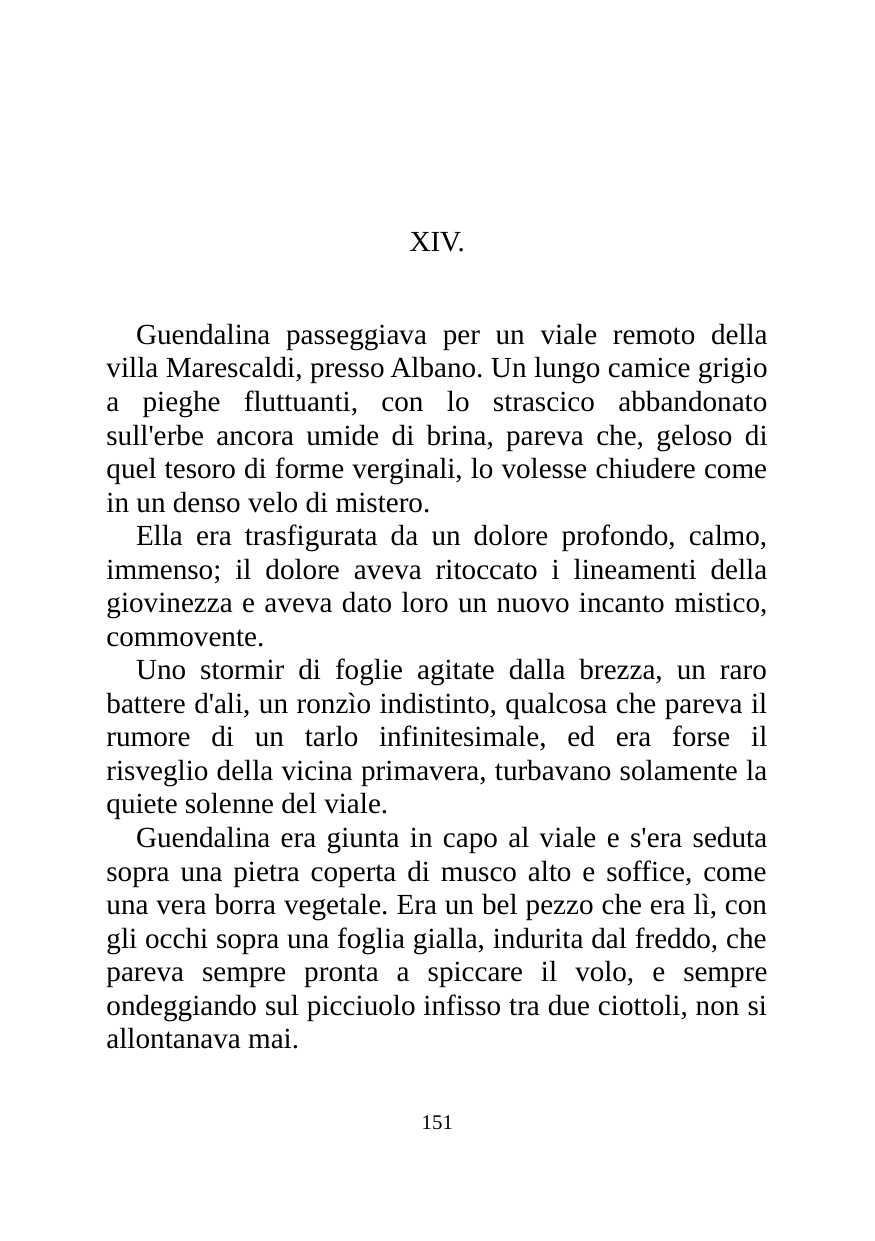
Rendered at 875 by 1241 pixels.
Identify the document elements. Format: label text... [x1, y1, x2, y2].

text Guendalina era giunta in capo al viale e s'era seduta sopra una pietra coperta di musco alto e soffice, come una vera borra vegetale. Era un bel pezzo che era lì, con gli occhi sopra una foglia gialla, indurita dal freddo, che pareva sempre pronta a spiccare il volo, e sempre ondeggiando sul picciuolo infisso tra due ciottoli, non si allontanava mai. [106, 820, 768, 1055]
text Uno stormir di foglie agitate dalla brezza, un raro battere d'ali, un ronzìo indistinto, qualcosa che pareva il rumore di un tarlo infinitesimale, ed era forse il risveglio della vicina primavera, turbavano solamente la quiete solenne del viale. [106, 652, 768, 820]
subtitle XIV. [106, 224, 768, 258]
text Ella era trasfigurata da un dolore profondo, calmo, immenso; il dolore aveva ritoccato i lineamenti della giovinezza e aveva dato loro un nuovo incanto mistico, commovente. [106, 518, 768, 652]
text Guendalina passeggiava per un viale remoto della villa Marescaldi, presso Albano. Un lungo camice grigio a pieghe fluttuanti, con lo strascico abbandonato sull'erbe ancora umide di brina, pareva che, geloso di quel tesoro di forme verginali, lo volesse chiudere come in un denso velo di mistero. [106, 317, 768, 518]
